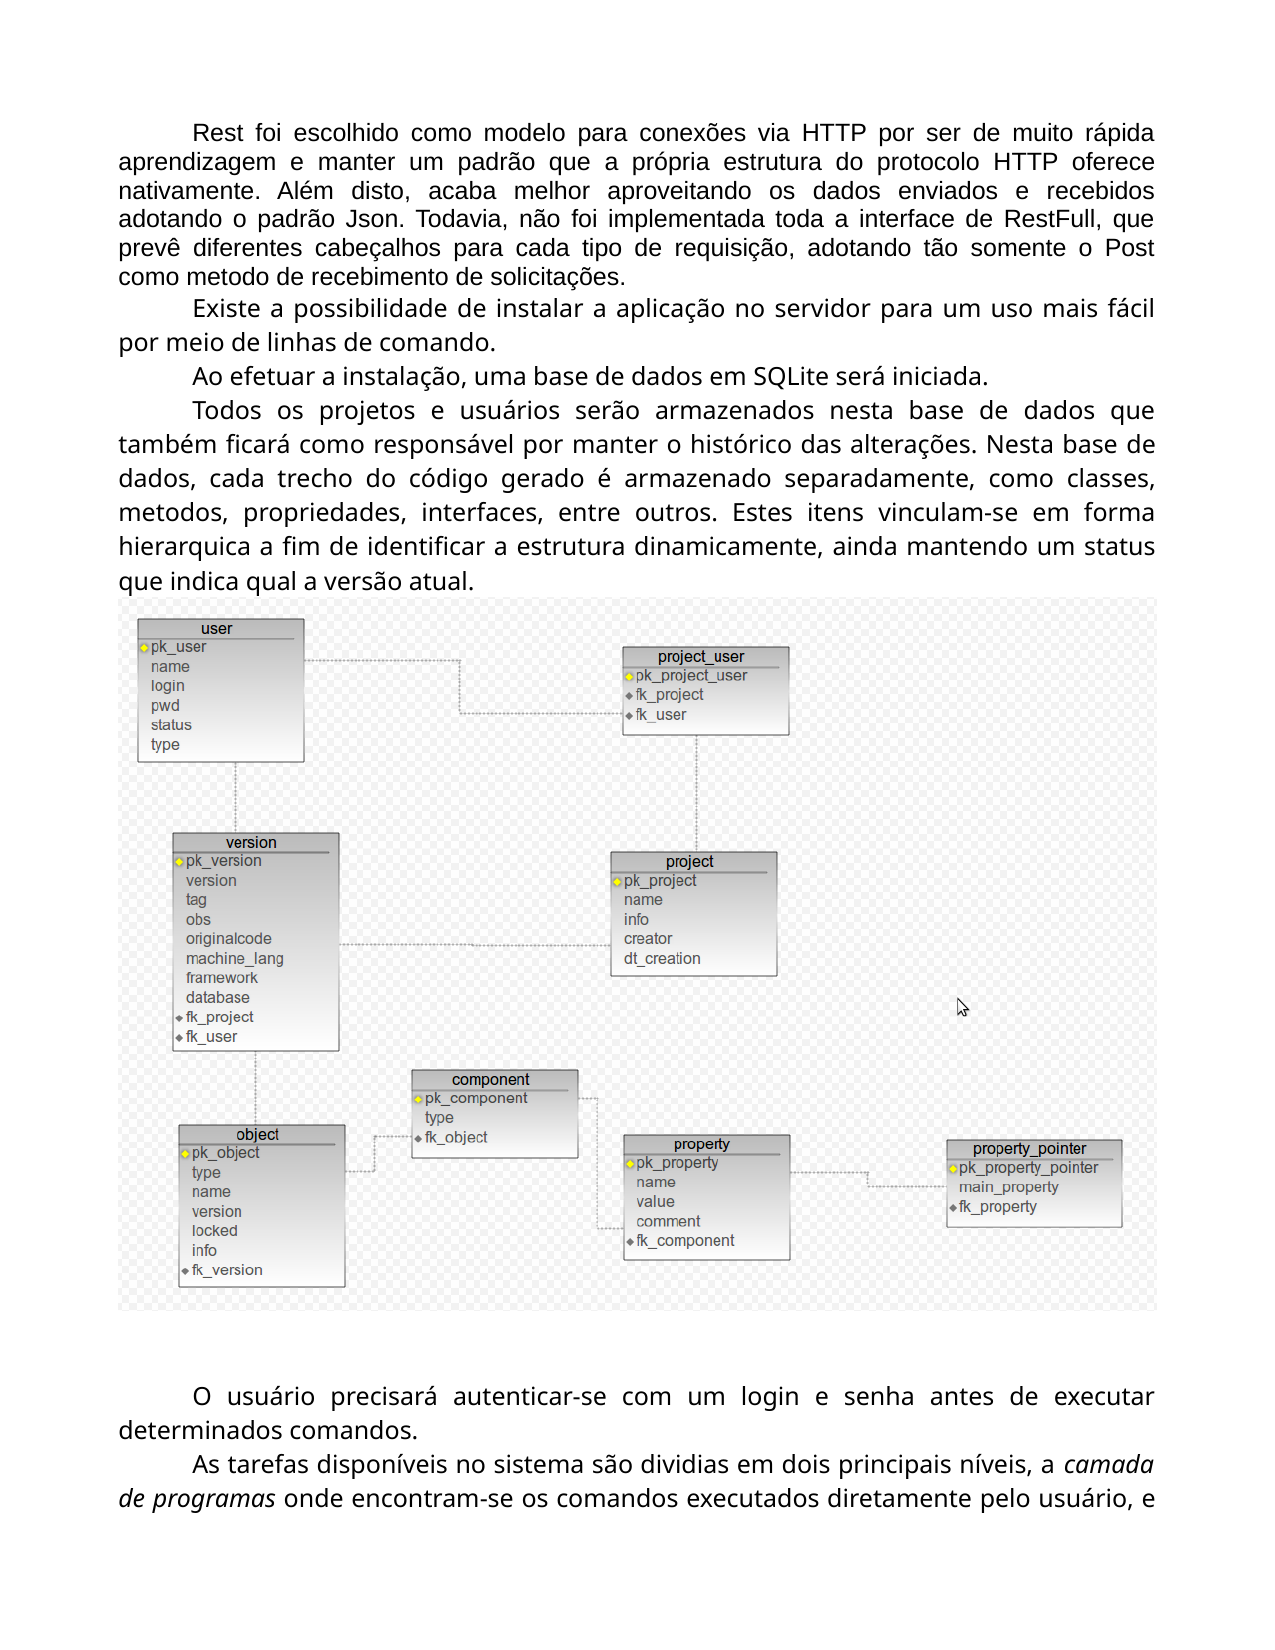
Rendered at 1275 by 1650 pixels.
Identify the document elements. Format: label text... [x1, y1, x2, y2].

text Rest foi escolhido como modelo para conexões via HTTP por ser de muito rápida aprendizagem e manter um padrão que a própria estrutura do protocolo HTTP oferece nativamente. Além disto, acaba melhor aproveitando os dados enviados e recebidos adotando o padrão Json. Todavia, não foi implementada toda a interface de RestFull, que prevê diferentes cabeçalhos para cada tipo de requisição, adotando tão somente o Post como metodo de recebimento de solicitações. [118, 118, 1157, 291]
text Existe a possibilidade de instalar a aplicação no servidor para um uso mais fácil por meio de linhas de comando. [118, 291, 1157, 359]
picture [118, 597, 1157, 1311]
text Todos os projetos e usuários serão armazenados nesta base de dados que também ficará como responsável por manter o histórico das alterações. Nesta base de dados, cada trecho do código gerado é armazenado separadamente, como classes, metodos, propriedades, interfaces, entre outros. Estes itens vinculam-se em forma hierarquica a fim de identificar a estrutura dinamicamente, ainda mantendo um status que indica qual a versão atual. [118, 393, 1157, 597]
text O usuário precisará autenticar-se com um login e senha antes de executar determinados comandos. [118, 1378, 1157, 1446]
text Ao efetuar a instalação, uma base de dados em SQLite será iniciada. [118, 359, 1157, 393]
text As tarefas disponíveis no sistema são dividias em dois principais níveis, a camada de programas onde encontram-se os comandos executados diretamente pelo usuário, e [118, 1446, 1157, 1514]
